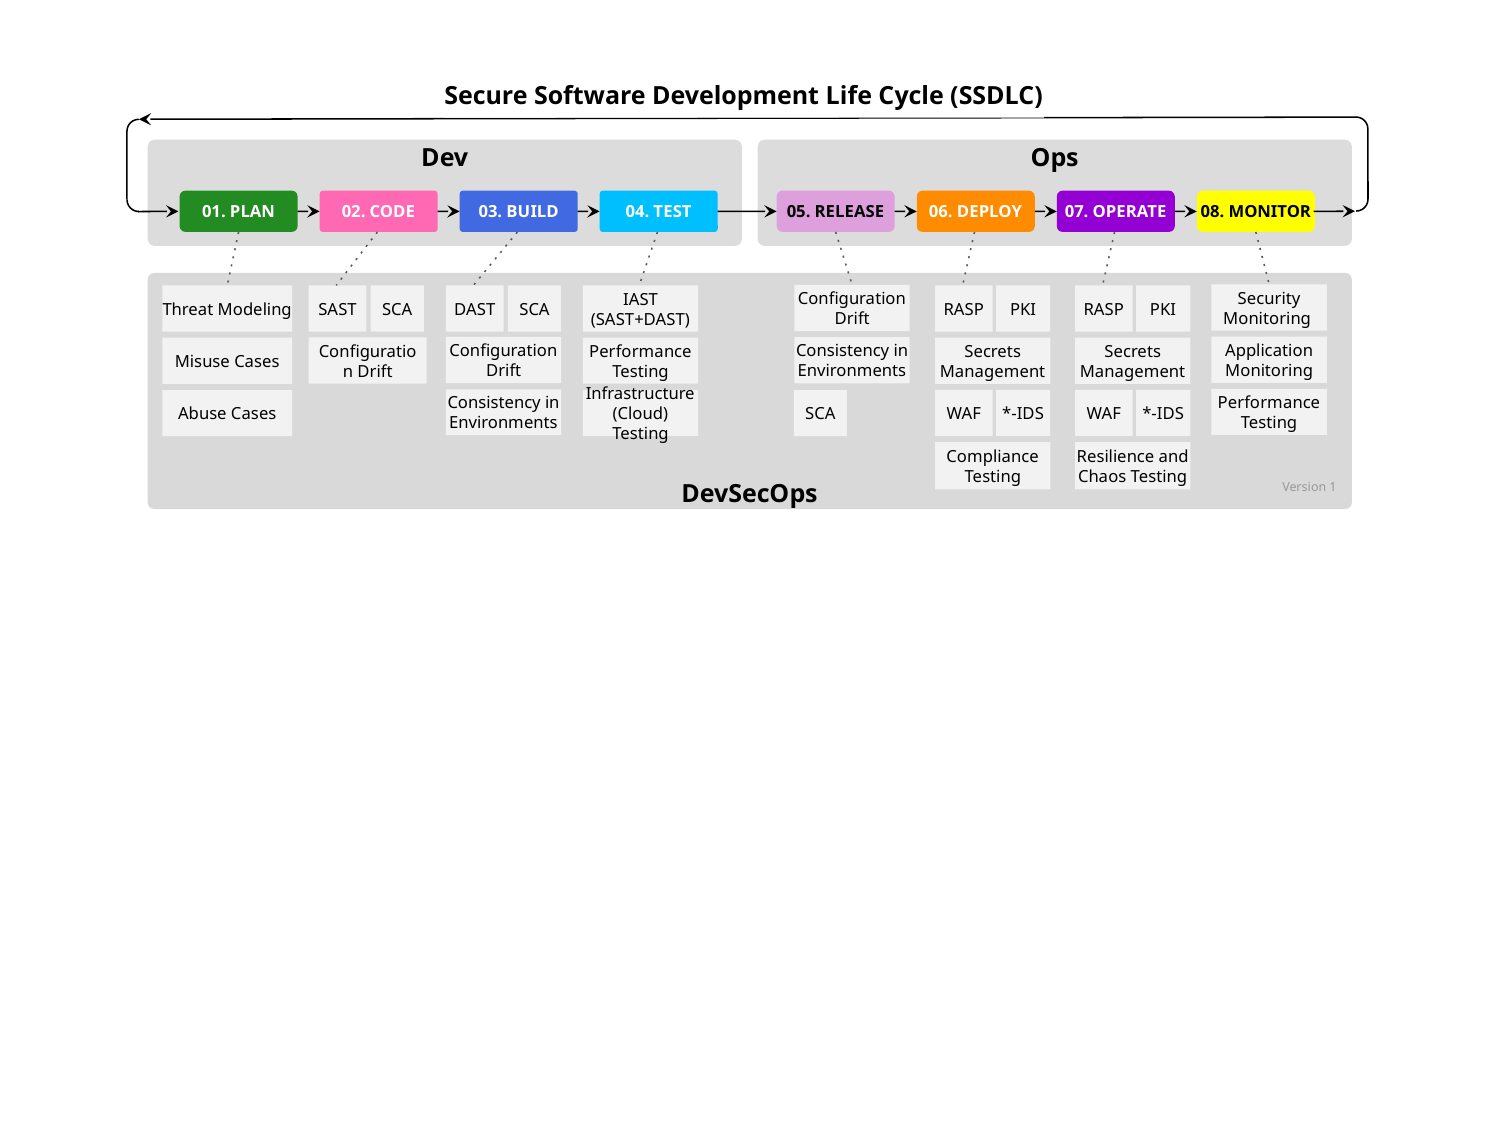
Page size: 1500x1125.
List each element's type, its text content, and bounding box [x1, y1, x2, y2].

text_box Secrets Management [935, 337, 1051, 384]
text_box PKI [1136, 285, 1191, 332]
text_box Dev [147, 139, 742, 246]
text_box Configuration Drift [794, 284, 910, 332]
text_box 03. BUILD [459, 190, 578, 232]
text_box SAST [308, 285, 367, 332]
text_box Threat Modeling [162, 285, 293, 332]
text_box Resilience and Chaos Testing [1075, 442, 1191, 490]
text_box RASP [1075, 285, 1133, 332]
text_box 02. CODE [319, 190, 438, 232]
text_box 04. TEST [599, 190, 718, 232]
text_box WAF [935, 389, 993, 436]
text_box Abuse Cases [162, 390, 293, 437]
text_box Application Monitoring [1211, 336, 1327, 383]
text_box DAST [445, 285, 504, 332]
text_box SCA [507, 285, 561, 332]
text_box Ops [757, 139, 1352, 246]
text_box Consistency in Environments [794, 337, 910, 384]
text_box RASP [935, 285, 993, 332]
text_box PKI [996, 285, 1051, 332]
text_box 01. PLAN [179, 190, 298, 232]
text_box *-IDS [996, 389, 1051, 436]
text_box Performance Testing [1211, 388, 1327, 435]
text_box SCA [793, 390, 847, 437]
text_box DevSecOps [147, 272, 1352, 510]
text_box Secrets Management [1075, 337, 1191, 384]
text_box 08. MONITOR [1196, 190, 1315, 232]
text_box xxx [120, 67, 1374, 518]
text_box Secure Software Development Life Cycle (SSDLC) [444, 71, 1045, 118]
text_box Configuration Drift [445, 336, 562, 384]
text_box 05. RELEASE [776, 190, 895, 232]
text_box SCA [370, 285, 424, 332]
text_box IAST (SAST+DAST) [582, 285, 699, 332]
text_box 07. OPERATE [1056, 190, 1175, 232]
text_box Compliance Testing [935, 442, 1051, 490]
text_box Performance Testing [582, 337, 699, 384]
text_box Version 1 [1275, 477, 1345, 496]
text_box Misuse Cases [162, 337, 293, 384]
text_box Configuration Drift [308, 337, 427, 384]
text_box Consistency in Environments [445, 389, 562, 436]
text_box Security Monitoring [1211, 284, 1327, 331]
text_box *-IDS [1136, 389, 1191, 436]
text_box 06. DEPLOY [916, 190, 1035, 232]
text_box WAF [1075, 389, 1133, 436]
text_box Infrastructure (Cloud) Testing [582, 389, 699, 436]
